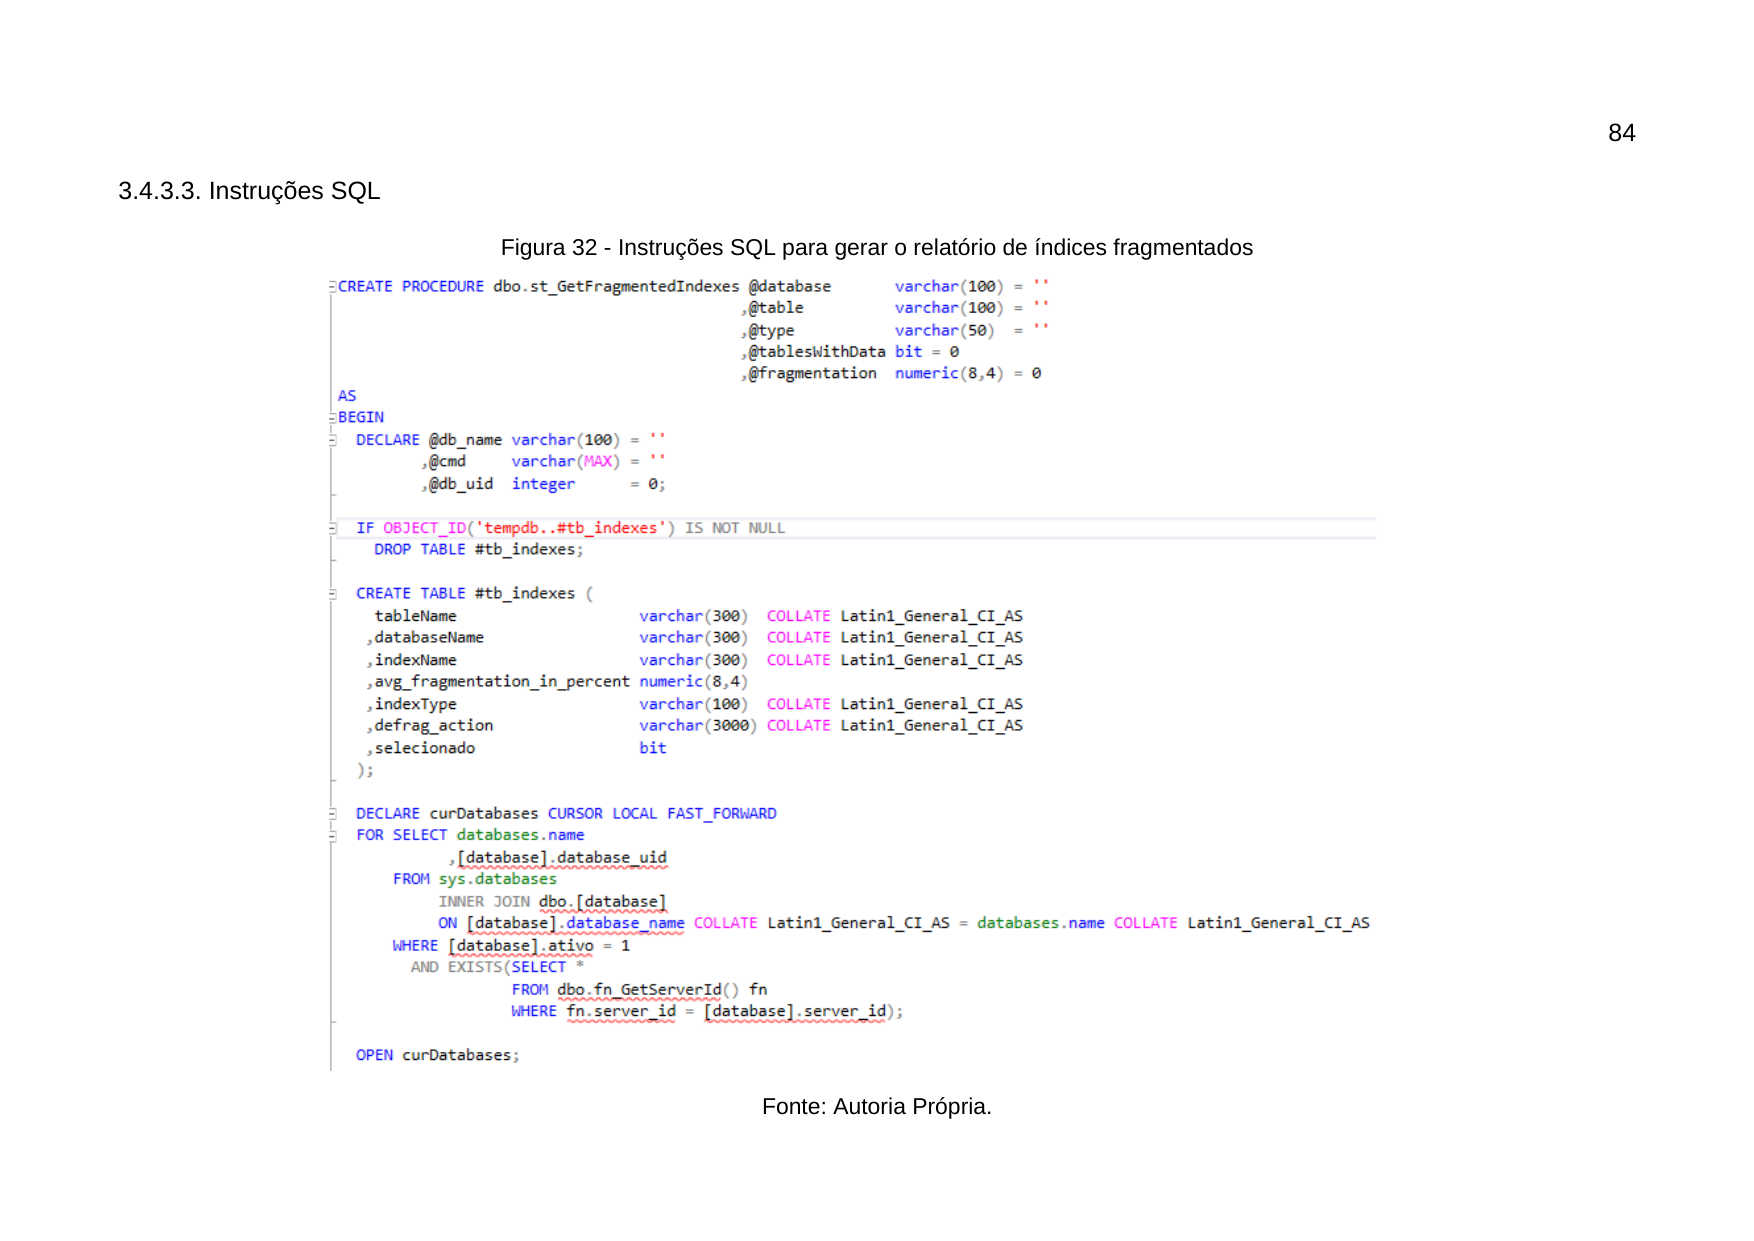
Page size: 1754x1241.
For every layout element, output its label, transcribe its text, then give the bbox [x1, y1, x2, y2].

text Figura 32 - Instruções SQL para gerar o relatório de índices fragmentados [118, 234, 1636, 260]
subtitle 3.4.3.3. Instruções SQL [118, 176, 1636, 205]
picture [329, 278, 1377, 1071]
text Fonte: Autoria Própria. [118, 1071, 1636, 1119]
